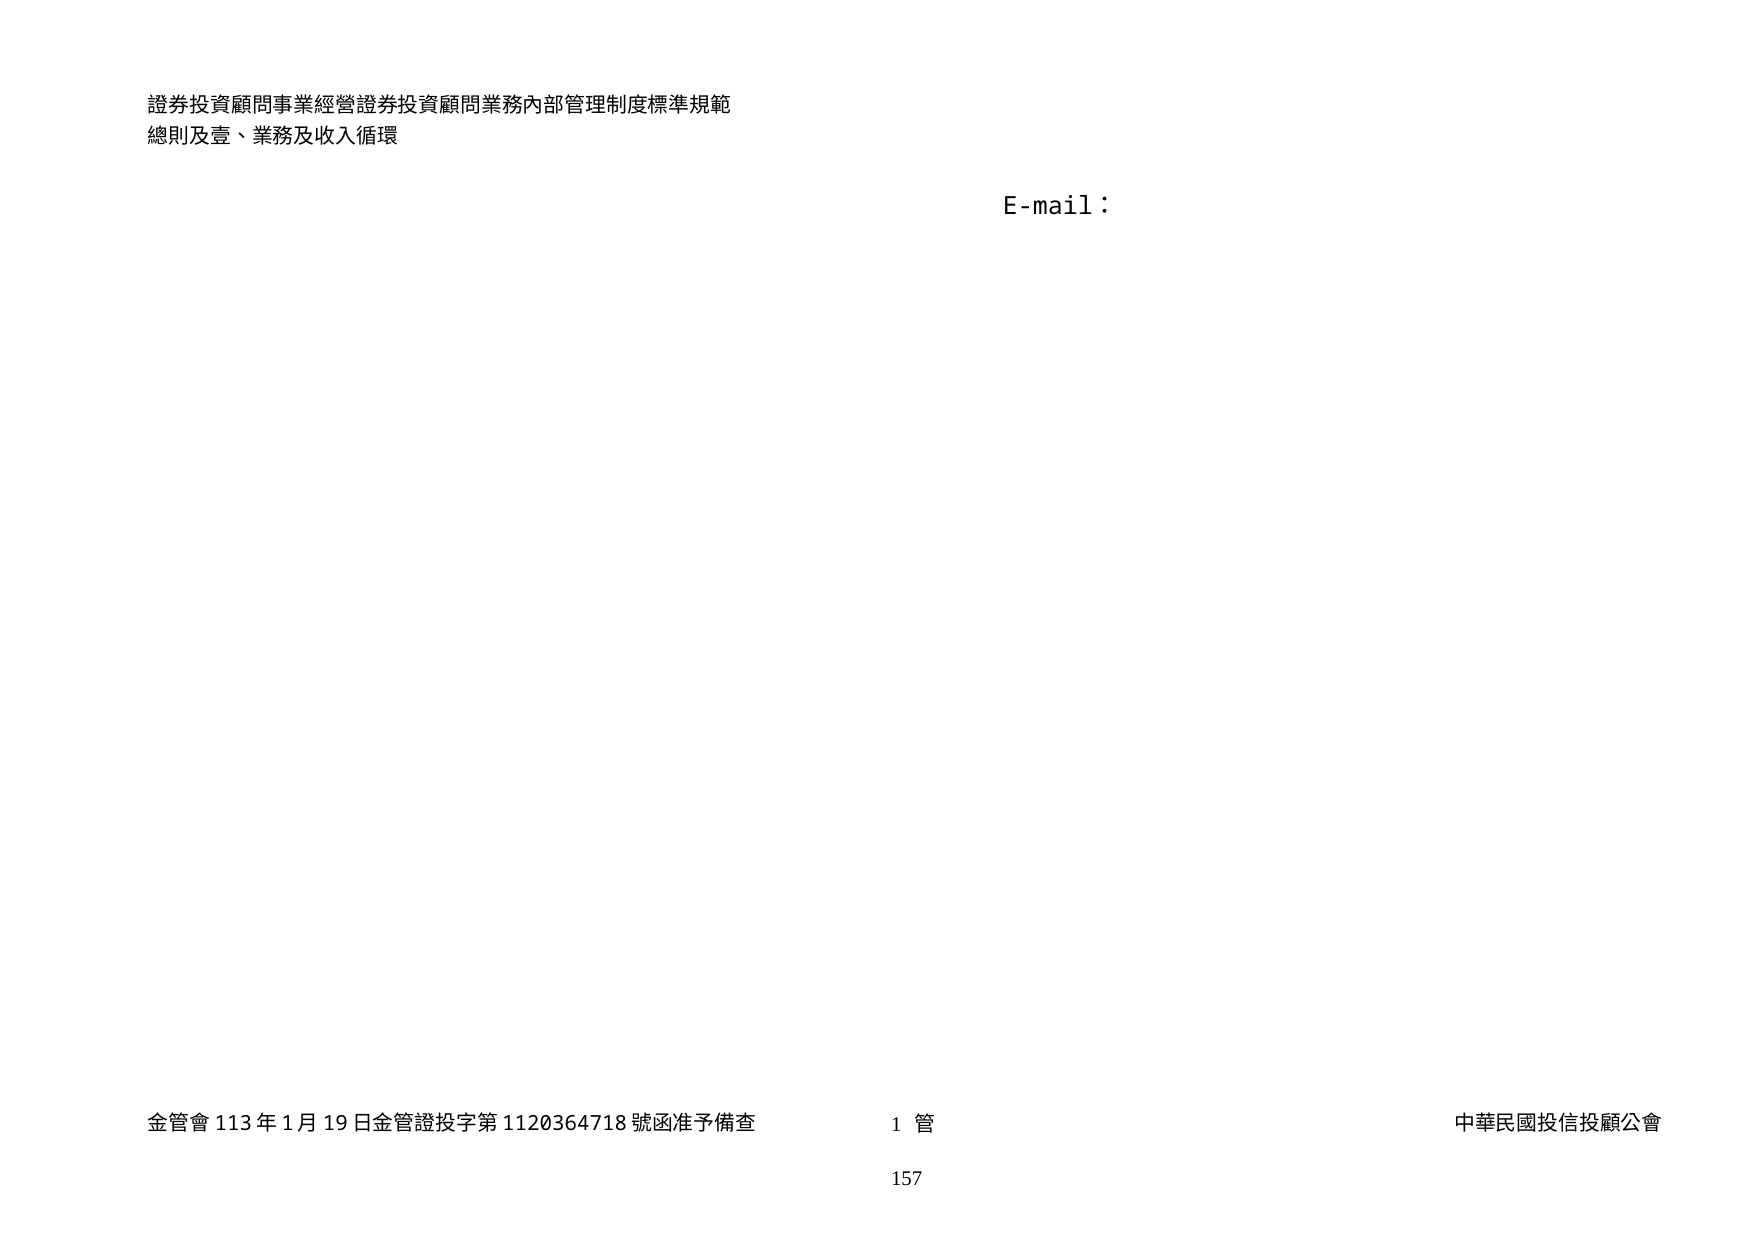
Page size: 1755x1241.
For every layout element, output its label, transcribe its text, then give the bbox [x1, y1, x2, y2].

text E-mail： [148, 179, 1687, 223]
